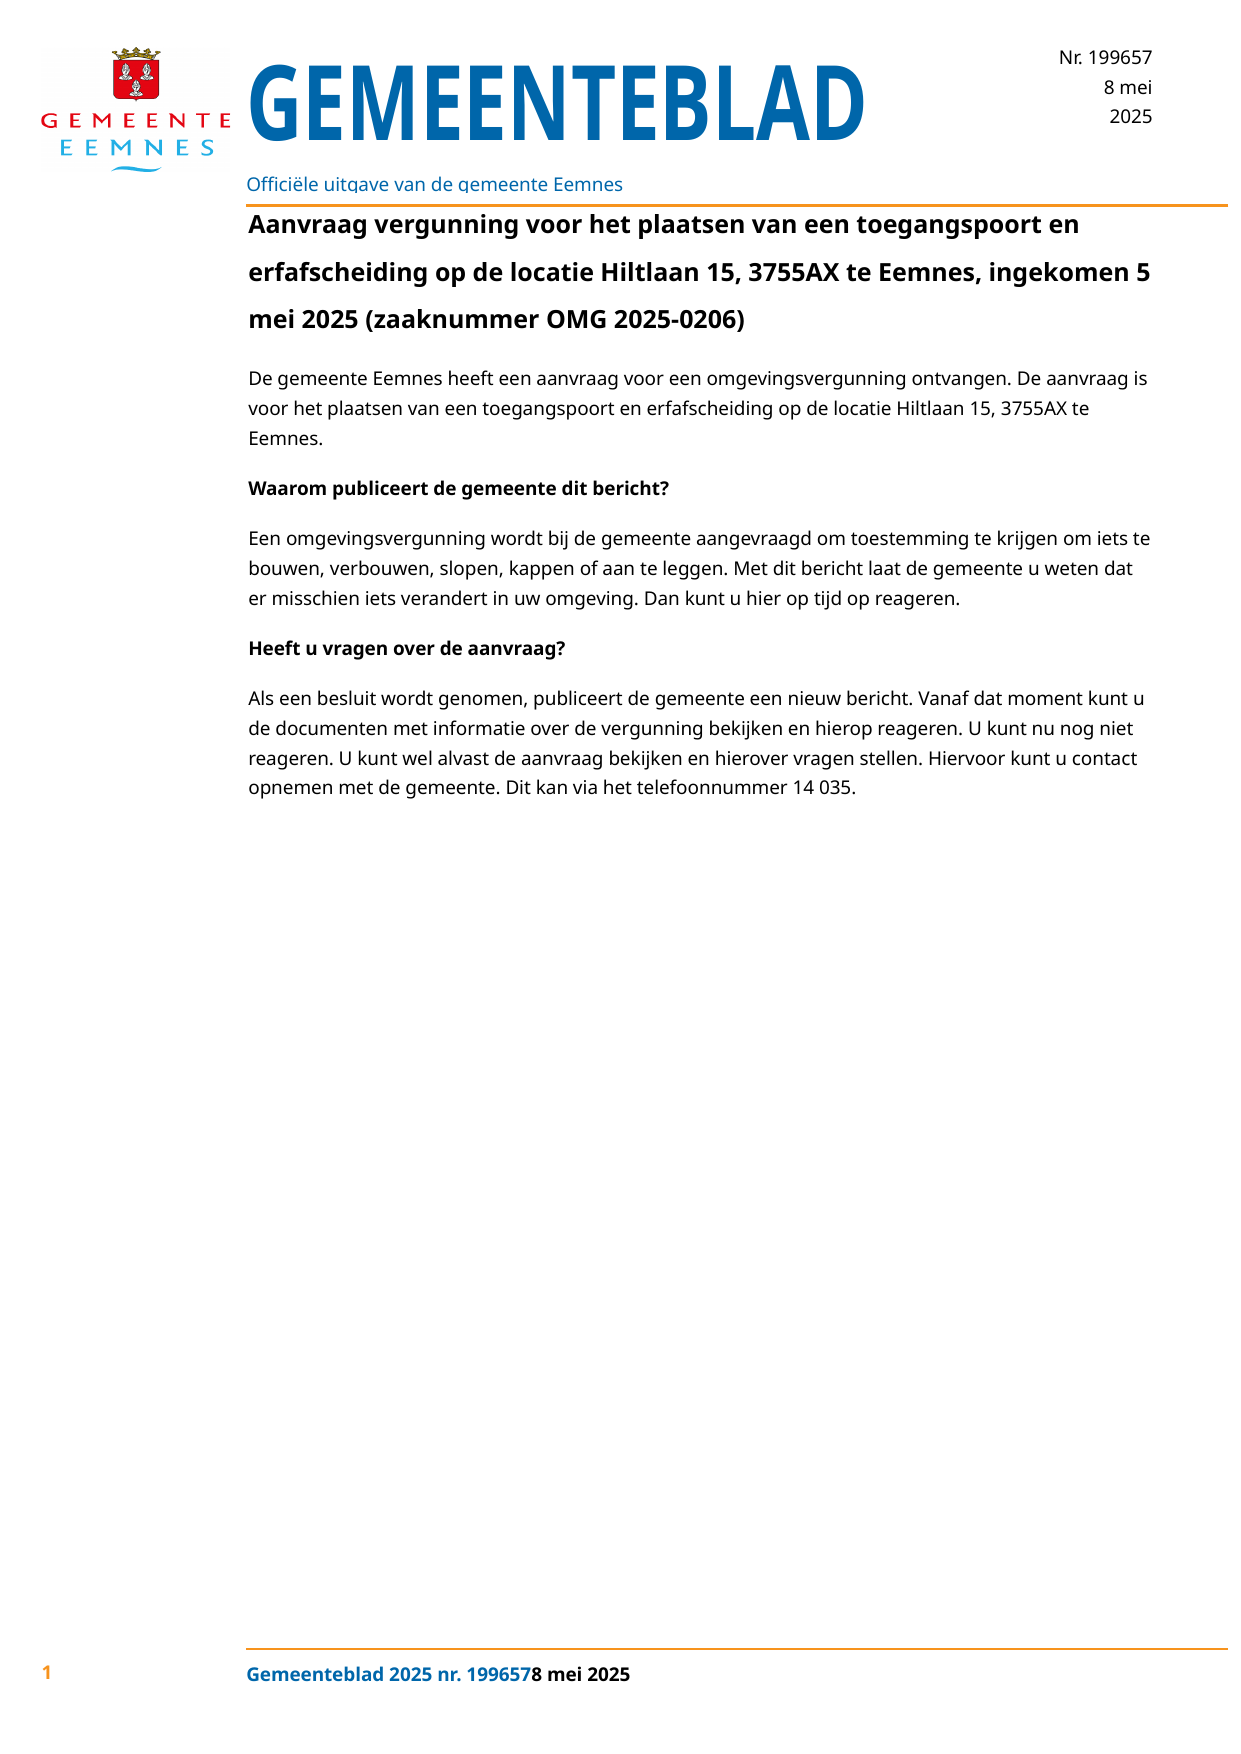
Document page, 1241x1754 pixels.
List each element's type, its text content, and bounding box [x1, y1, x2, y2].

text Als een besluit wordt genomen, publiceert de gemeente een nieuw bericht. Vanaf dat moment kunt u de documenten met informatie over de vergunning bekijken en hierop reageren. U kunt nu nog niet reageren. U kunt wel alvast de aanvraag bekijken en hierover vragen stellen. Hiervoor kunt u contact opnemen met de gemeente. Dit kan via het telefoonnummer 14 035. [248, 686, 1152, 800]
text Heeft u vragen over de aanvraag? [248, 635, 1152, 661]
text Waarom publiceert de gemeente dit bericht? [248, 475, 1152, 501]
text De gemeente Eemnes heeft een aanvraag voor een omgevingsvergunning ontvangen. De aanvraag is voor het plaatsen van een toegangspoort en erfafscheiding op de locatie Hiltlaan 15, 3755AX te Eemnes. [248, 366, 1152, 450]
text Aanvraag vergunning voor het plaatsen van een toegangspoort en erfafscheiding op de locatie Hiltlaan 15, 3755AX te Eemnes, ingekomen 5 mei 2025 (zaaknummer OMG 2025-0206) [248, 207, 1152, 336]
picture [41, 47, 231, 172]
text Een omgevingsvergunning wordt bij de gemeente aangevraagd om toestemming te krijgen om iets te bouwen, verbouwen, slopen, kappen of aan te leggen. Met dit bericht laat de gemeente u weten dat er misschien iets verandert in uw omgeving. Dan kunt u hier op tijd op reageren. [248, 526, 1152, 610]
